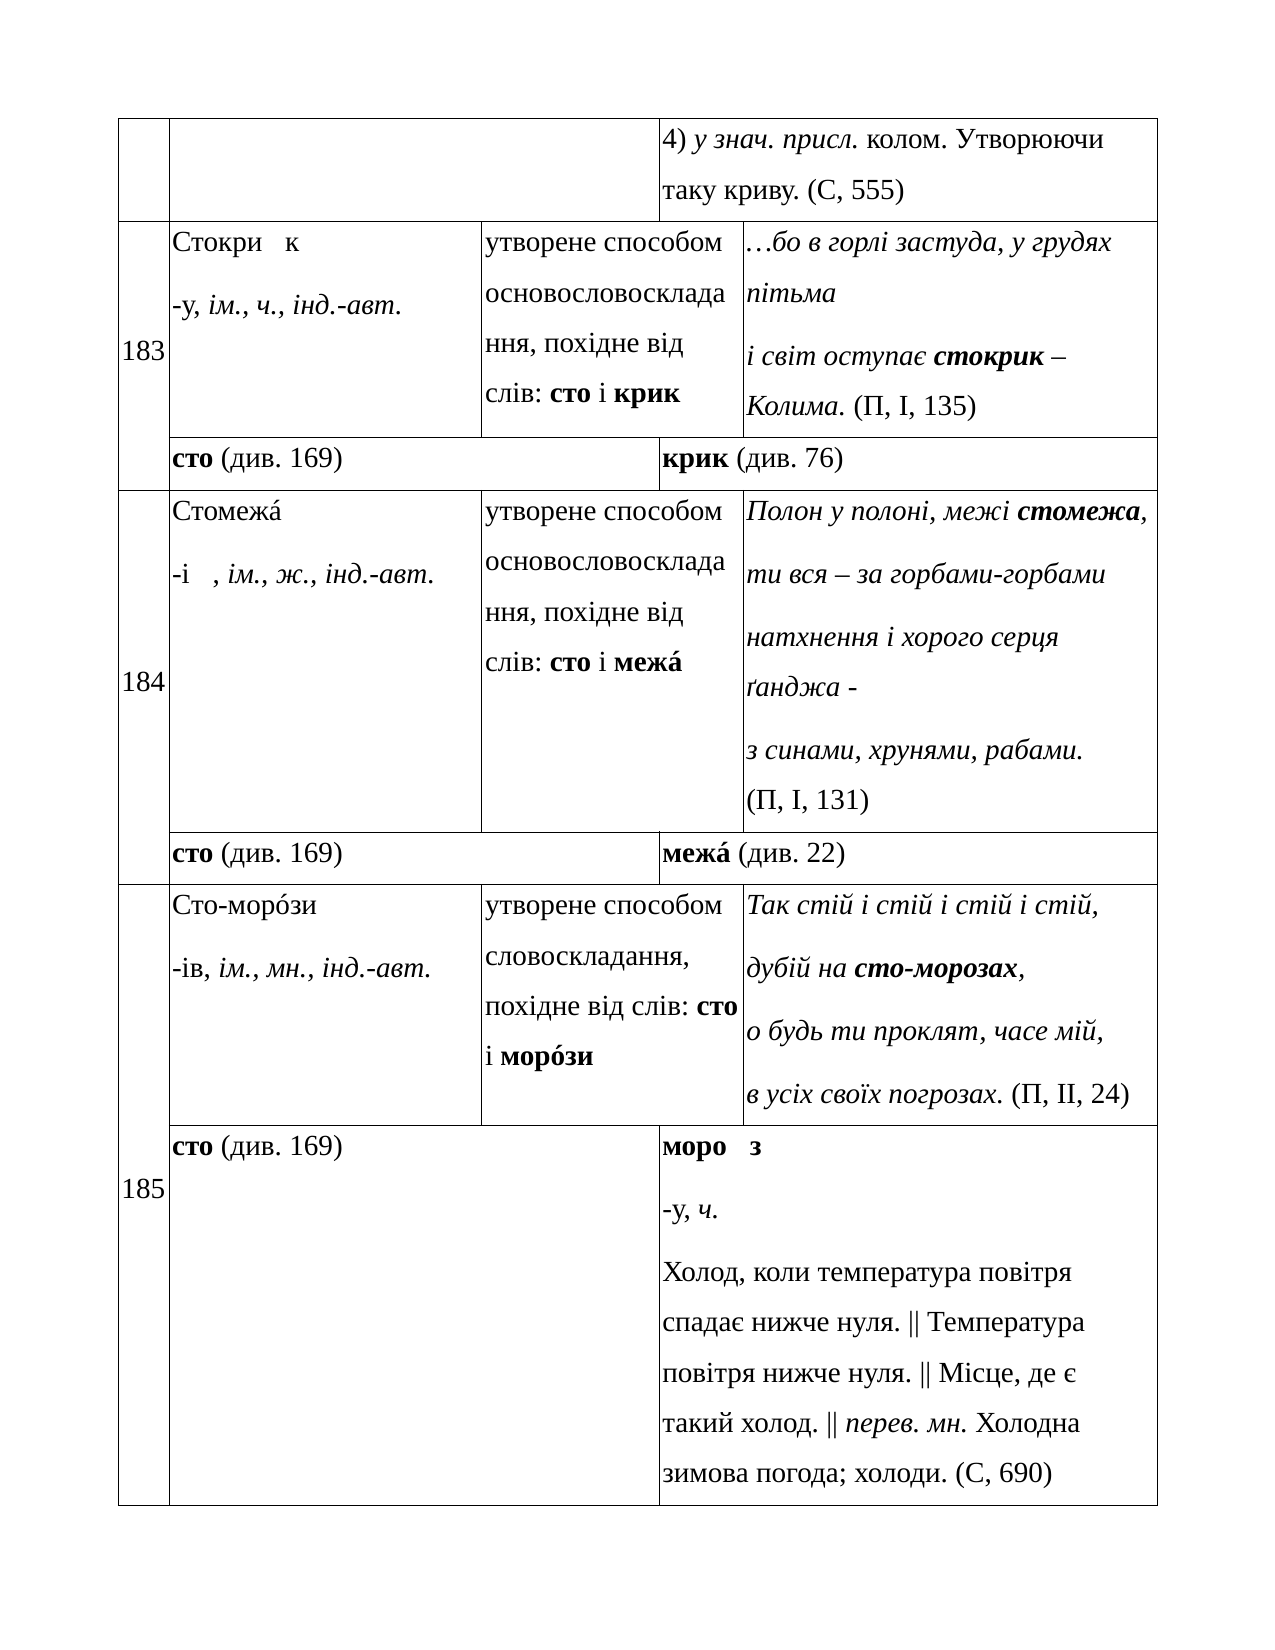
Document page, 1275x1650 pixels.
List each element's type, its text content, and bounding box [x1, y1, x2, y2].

table_cell крик (див. 76) [660, 438, 1157, 490]
table_cell [170, 119, 659, 221]
table_cell 4) у знач. присл. колом. Утворюючи таку криву. (С, 555) [660, 119, 1157, 221]
table_cell сто (див. 169) [170, 438, 659, 490]
table_cell Стокрик -у, ім., ч., інд.-авт. [170, 222, 481, 437]
table_cell Так стій і стій і стій і стій, дубій на сто-морозах, о будь ти проклят, часе мій, в усіх своїх погрозах. (П, ІІ, 24) [744, 885, 1157, 1125]
table_cell утворене способом словоскладання, похідне від слів: сто і морóзи [482, 885, 743, 1125]
table_cell …бо в горлі застуда, у грудях пітьма і світ оступає стокрик – Колима. (П, І, 135) [744, 222, 1157, 437]
table_cell Стомежá -і, ім., ж., інд.-авт. [170, 491, 481, 831]
table_cell сто (див. 169) [170, 833, 659, 884]
table_cell сто (див. 169) [170, 1126, 659, 1504]
table_cell 183 [119, 222, 169, 490]
table_cell утворене способом основословоскладання, похідне від слів: сто і крик [482, 222, 743, 437]
table_cell 184 [119, 491, 169, 884]
table_cell 185 [119, 885, 169, 1504]
table_cell [119, 119, 169, 221]
table_cell межá (див. 22) [660, 833, 1157, 884]
table_cell утворене способом основословоскладання, похідне від слів: сто і межá [482, 491, 743, 831]
table_cell Полон у полоні, межі стомежа, ти вся – за горбами-горбами натхнення і хорого серця ґанджа - з синами, хрунями, рабами. (П, І, 131) [744, 491, 1157, 831]
table_cell Сто-морóзи -ів, ім., мн., інд.-авт. [170, 885, 481, 1125]
table_cell мороз -у, ч. Холод, коли температура повітря спадає нижче нуля. || Температура повітря нижче нуля. || Місце, де є такий холод. || перев. мн. Холодна зимова погода; холоди. (С, 690) [660, 1126, 1157, 1504]
